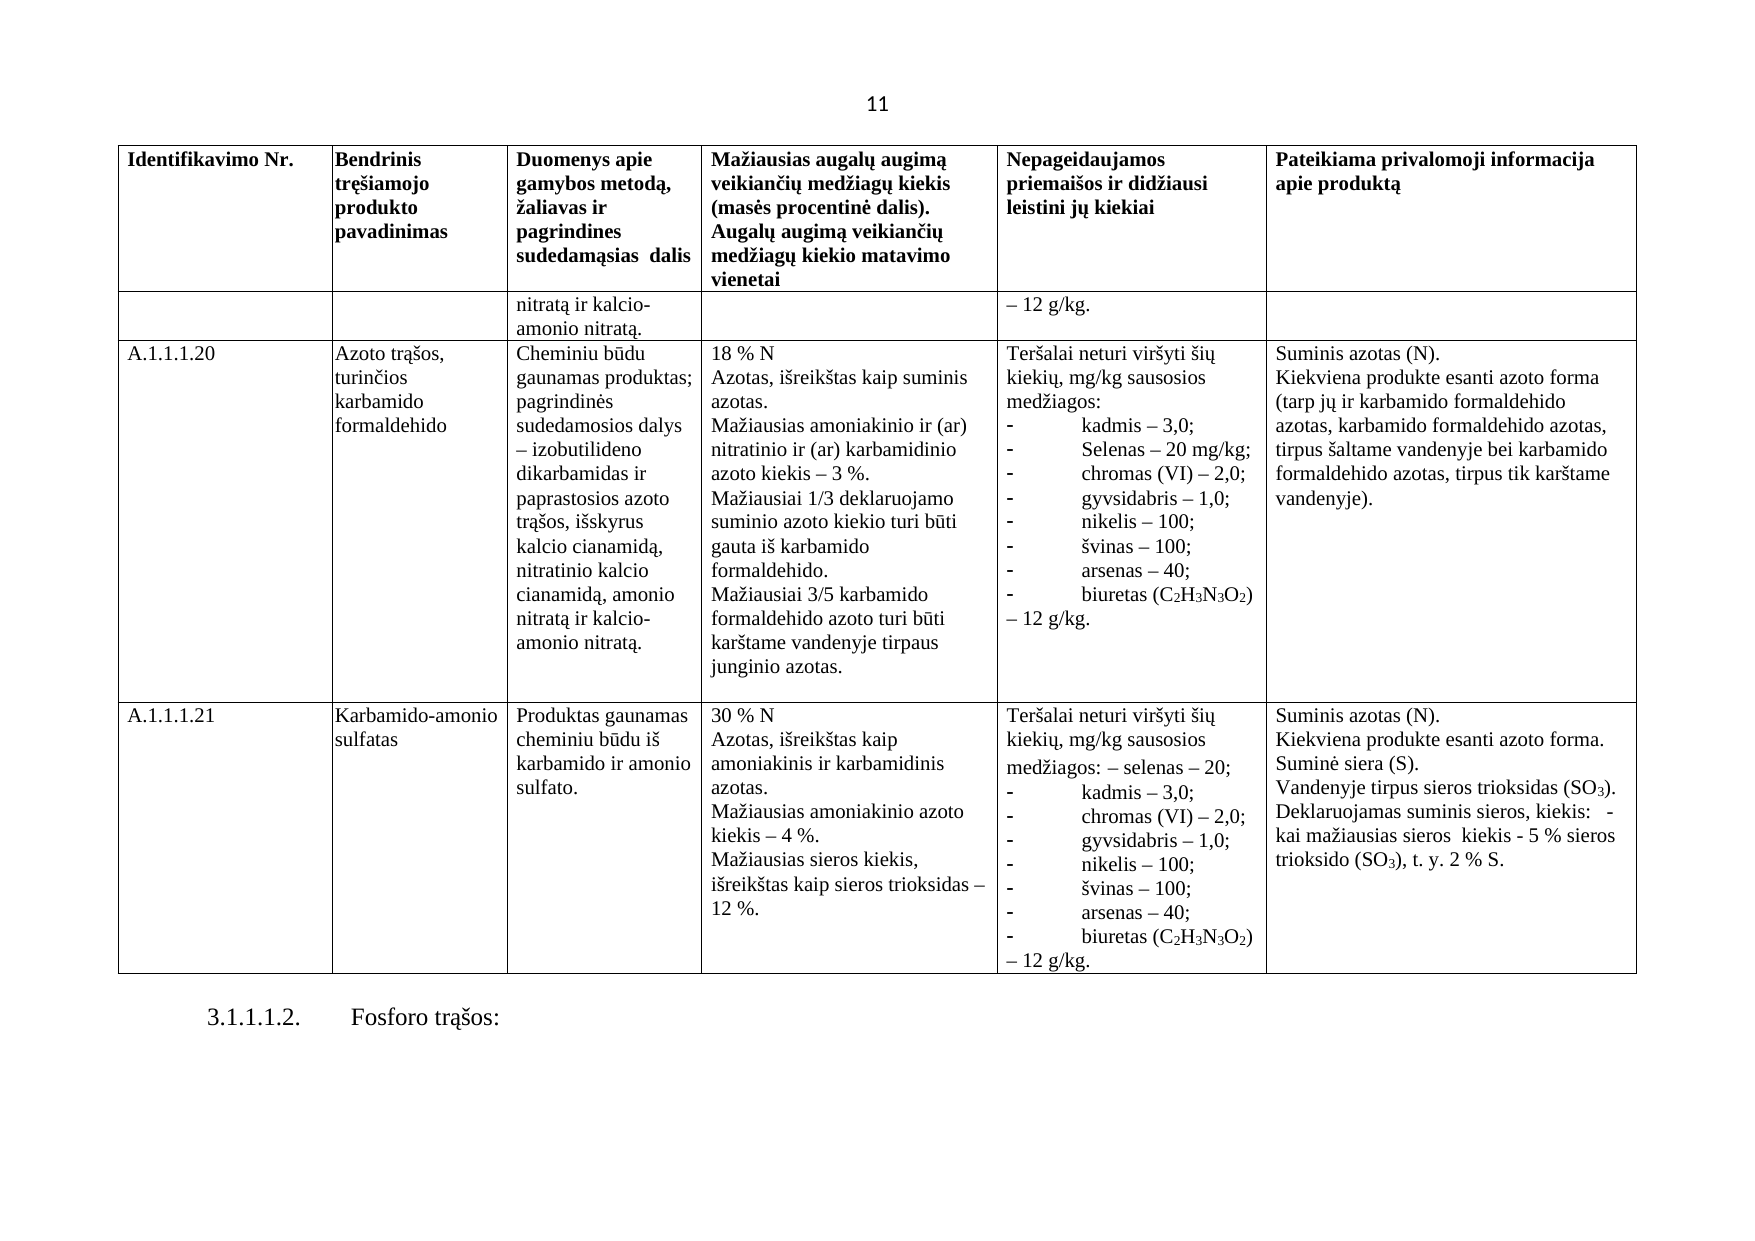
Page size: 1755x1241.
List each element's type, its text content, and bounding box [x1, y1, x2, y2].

table_cell [702, 292, 997, 340]
table_cell Produktas gaunamas cheminiu būdu iš karbamido ir amonio sulfato. [508, 703, 701, 972]
table_header Identifikavimo Nr. [119, 146, 332, 291]
table_cell nitratą ir kalcio-amonio nitratą. [508, 292, 701, 340]
table_cell [1267, 292, 1636, 340]
table_header Bendrinis tręšiamojo produkto pavadinimas [333, 146, 507, 291]
table_cell – 12 g/kg. [998, 292, 1266, 340]
table_cell A.1.1.1.20 [119, 341, 332, 702]
table_cell Karbamido-amonio sulfatas [333, 703, 507, 972]
table_cell Azoto trąšos, turinčios karbamido formaldehido [333, 341, 507, 702]
table_cell [119, 292, 332, 340]
table_cell [333, 292, 507, 340]
table_cell Teršalai neturi viršyti šių kiekių, mg/kg sausosios medžiagos: – selenas – 20;  kadmis – 3,0;  chromas (VI) – 2,0;  gyvsidabris – 1,0;  nikelis – 100;  švinas – 100;  arsenas – 40;  biuretas (C2H3N3O2) – 12 g/kg. [998, 703, 1266, 972]
table_cell A.1.1.1.21 [119, 703, 332, 972]
table_cell 18 % N Azotas, išreikštas kaip suminis azotas. Mažiausias amoniakinio ir (ar) nitratinio ir (ar) karbamidinio azoto kiekis – 3 %. Mažiausiai 1/3 deklaruojamo suminio azoto kiekio turi būti gauta iš karbamido formaldehido. Mažiausiai 3/5 karbamido formaldehido azoto turi būti karštame vandenyje tirpaus junginio azotas. [702, 341, 997, 702]
text 3.1.1.1.2. Fosforo trąšos: [207, 1002, 1636, 1031]
table_cell Cheminiu būdu gaunamas produktas; pagrindinės sudedamosios dalys – izobutilideno dikarbamidas ir paprastosios azoto trąšos, išskyrus kalcio cianamidą, nitratinio kalcio cianamidą, amonio nitratą ir kalcio-amonio nitratą. [508, 341, 701, 702]
table_header Mažiausias augalų augimą veikiančių medžiagų kiekis (masės procentinė dalis). Augalų augimą veikiančių medžiagų kiekio matavimo vienetai [702, 146, 997, 291]
table_cell Suminis azotas (N). Kiekviena produkte esanti azoto forma. Suminė siera (S). Vandenyje tirpus sieros trioksidas (SO3). Deklaruojamas suminis sieros, kiekis: - kai mažiausias sieros kiekis - 5 % sieros trioksido (SO3), t. y. 2 % S. [1267, 703, 1636, 972]
table_cell Suminis azotas (N). Kiekviena produkte esanti azoto forma (tarp jų ir karbamido formaldehido azotas, karbamido formaldehido azotas, tirpus šaltame vandenyje bei karbamido formaldehido azotas, tirpus tik karštame vandenyje). [1267, 341, 1636, 702]
table_header Duomenys apie gamybos metodą, žaliavas ir pagrindines sudedamąsias dalis [508, 146, 701, 291]
table_header Pateikiama privalomoji informacija apie produktą [1267, 146, 1636, 291]
table_cell Teršalai neturi viršyti šių kiekių, mg/kg sausosios medžiagos:  kadmis – 3,0;  Selenas – 20 mg/kg;  chromas (VI) – 2,0;  gyvsidabris – 1,0;  nikelis – 100;  švinas – 100;  arsenas – 40;  biuretas (C2H3N3O2) – 12 g/kg. [998, 341, 1266, 702]
table_cell 30 % N Azotas, išreikštas kaip amoniakinis ir karbamidinis azotas. Mažiausias amoniakinio azoto kiekis – 4 %. Mažiausias sieros kiekis, išreikštas kaip sieros trioksidas – 12 %. [702, 703, 997, 972]
table_header Nepageidaujamos priemaišos ir didžiausi leistini jų kiekiai [998, 146, 1266, 291]
